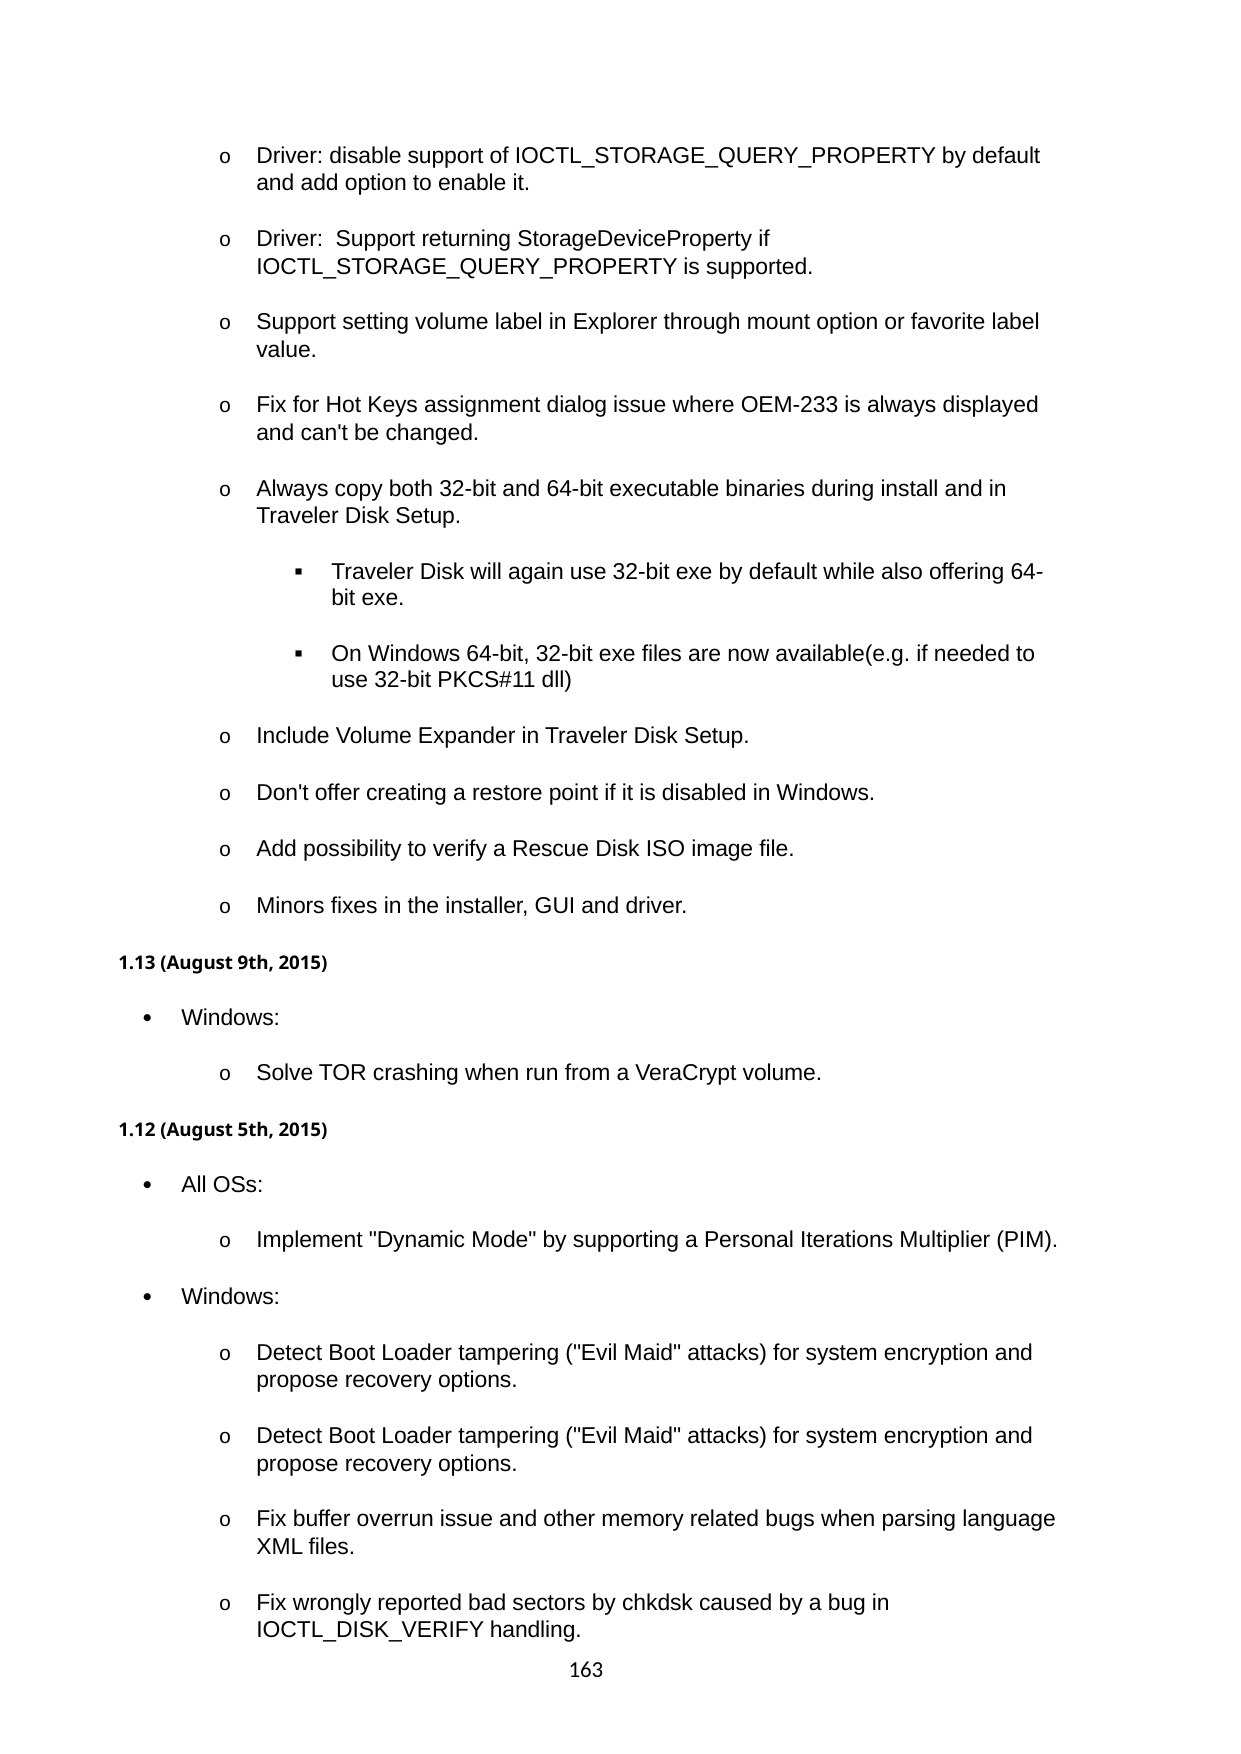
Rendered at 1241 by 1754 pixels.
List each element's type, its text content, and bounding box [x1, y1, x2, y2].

list Traveler Disk will again use 32-bit exe by default while also offering 64-bit exe. [294, 558, 1065, 611]
list All OSs: [144, 1171, 1065, 1197]
list Windows: [144, 1004, 1065, 1030]
list Driver: disable support of IOCTL_STORAGE_QUERY_PROPERTY by default and add option to enable it. [219, 142, 1065, 196]
list Add possibility to verify a Rescue Disk ISO image file. [219, 835, 1065, 863]
list Windows: [144, 1283, 1065, 1309]
list Support setting volume label in Explorer through mount option or favorite label value. [219, 308, 1065, 362]
list Always copy both 32-bit and 64-bit executable binaries during install and in Traveler Disk Setup. [219, 474, 1065, 529]
list Solve TOR crashing when run from a VeraCrypt volume. [219, 1059, 1065, 1087]
text 1.13 (August 9th, 2015) [118, 949, 1065, 974]
list Detect Boot Loader tampering ("Evil Maid" attacks) for system encryption and propose recovery options. [219, 1339, 1065, 1393]
list On Windows 64-bit, 32-bit exe files are now available(e.g. if needed to use 32-bit PKCS#11 dll) [294, 640, 1065, 692]
list Don't offer creating a restore point if it is disabled in Windows. [219, 778, 1065, 806]
list Driver: Support returning StorageDeviceProperty if IOCTL_STORAGE_QUERY_PROPERTY is supported. [219, 225, 1065, 279]
list Minors fixes in the installer, GUI and driver. [219, 892, 1065, 920]
list Detect Boot Loader tampering ("Evil Maid" attacks) for system encryption and propose recovery options. [219, 1422, 1065, 1476]
list Include Volume Expander in Traveler Disk Setup. [219, 722, 1065, 749]
list Fix wrongly reported bad sectors by chkdsk caused by a bug in IOCTL_DISK_VERIFY handling. [219, 1588, 1065, 1642]
list Implement "Dynamic Mode" by supporting a Personal Iterations Multiplier (PIM). [219, 1226, 1065, 1254]
list Fix for Hot Keys assignment dialog issue where OEM-233 is always displayed and can't be changed. [219, 391, 1065, 445]
text 1.12 (August 5th, 2015) [118, 1116, 1065, 1142]
list Fix buffer overrun issue and other memory related bugs when parsing language XML files. [219, 1505, 1065, 1559]
